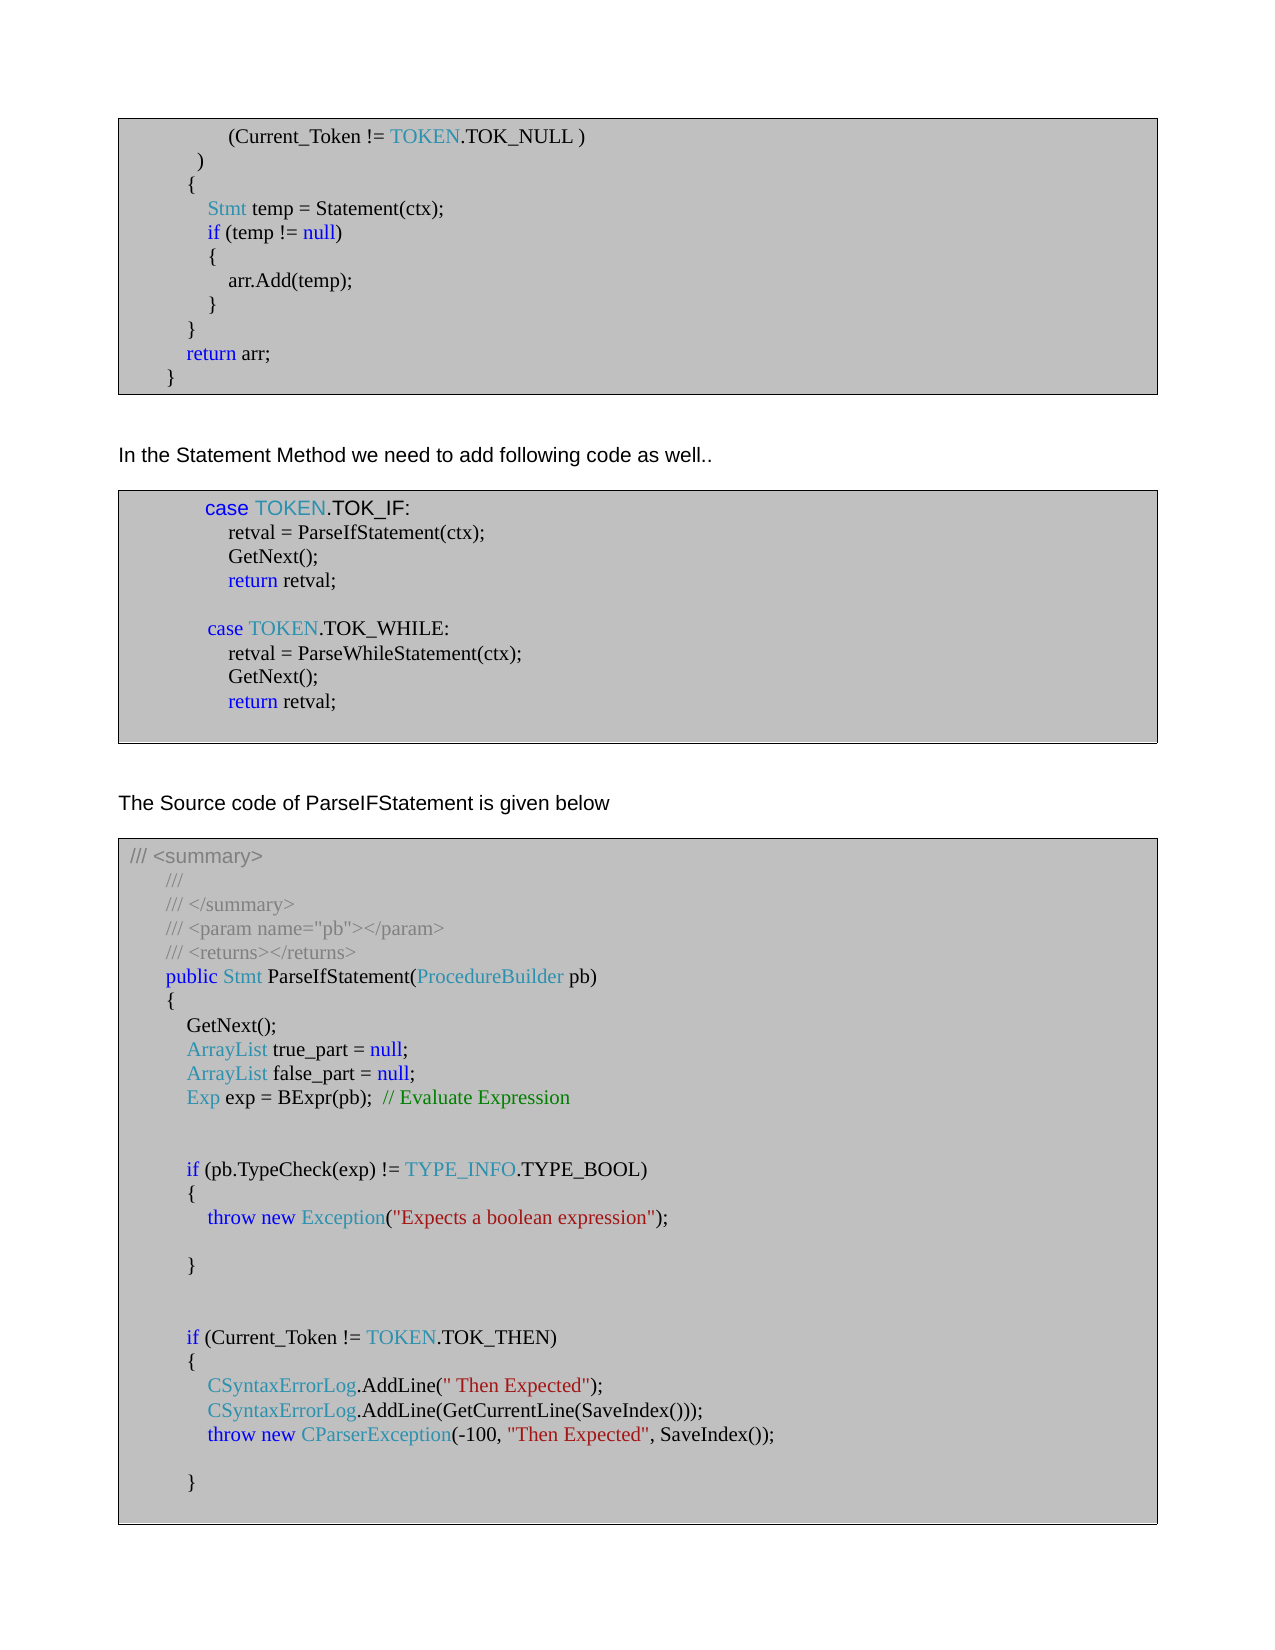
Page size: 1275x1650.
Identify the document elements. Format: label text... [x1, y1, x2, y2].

table_header /// <summary> /// /// </summary> /// <param name="pb"></param> /// <returns></returns> public Stmt ParseIfStatement(ProcedureBuilder pb) { GetNext(); ArrayList true_part = null; ArrayList false_part = null; Exp exp = BExpr(pb); // Evaluate Expression if (pb.TypeCheck(exp) != TYPE_INFO.TYPE_BOOL) { throw new Exception("Expects a boolean expression"); } if (Current_Token != TOKEN.TOK_THEN) { CSyntaxErrorLog.AddLine(" Then Expected"); CSyntaxErrorLog.AddLine(GetCurrentLine(SaveIndex())); throw new CParserException(-100, "Then Expected", SaveIndex()); } [119, 839, 1157, 1523]
table_header (Current_Token != TOKEN.TOK_NULL ) ) { Stmt temp = Statement(ctx); if (temp != null) { arr.Add(temp); } } return arr; } [119, 119, 1157, 394]
text The Source code of ParseIFStatement is given below [118, 790, 1157, 814]
table_header case TOKEN.TOK_IF: retval = ParseIfStatement(ctx); GetNext(); return retval; case TOKEN.TOK_WHILE: retval = ParseWhileStatement(ctx); GetNext(); return retval; [119, 491, 1157, 742]
text In the Statement Method we need to add following code as well.. [118, 442, 1157, 466]
